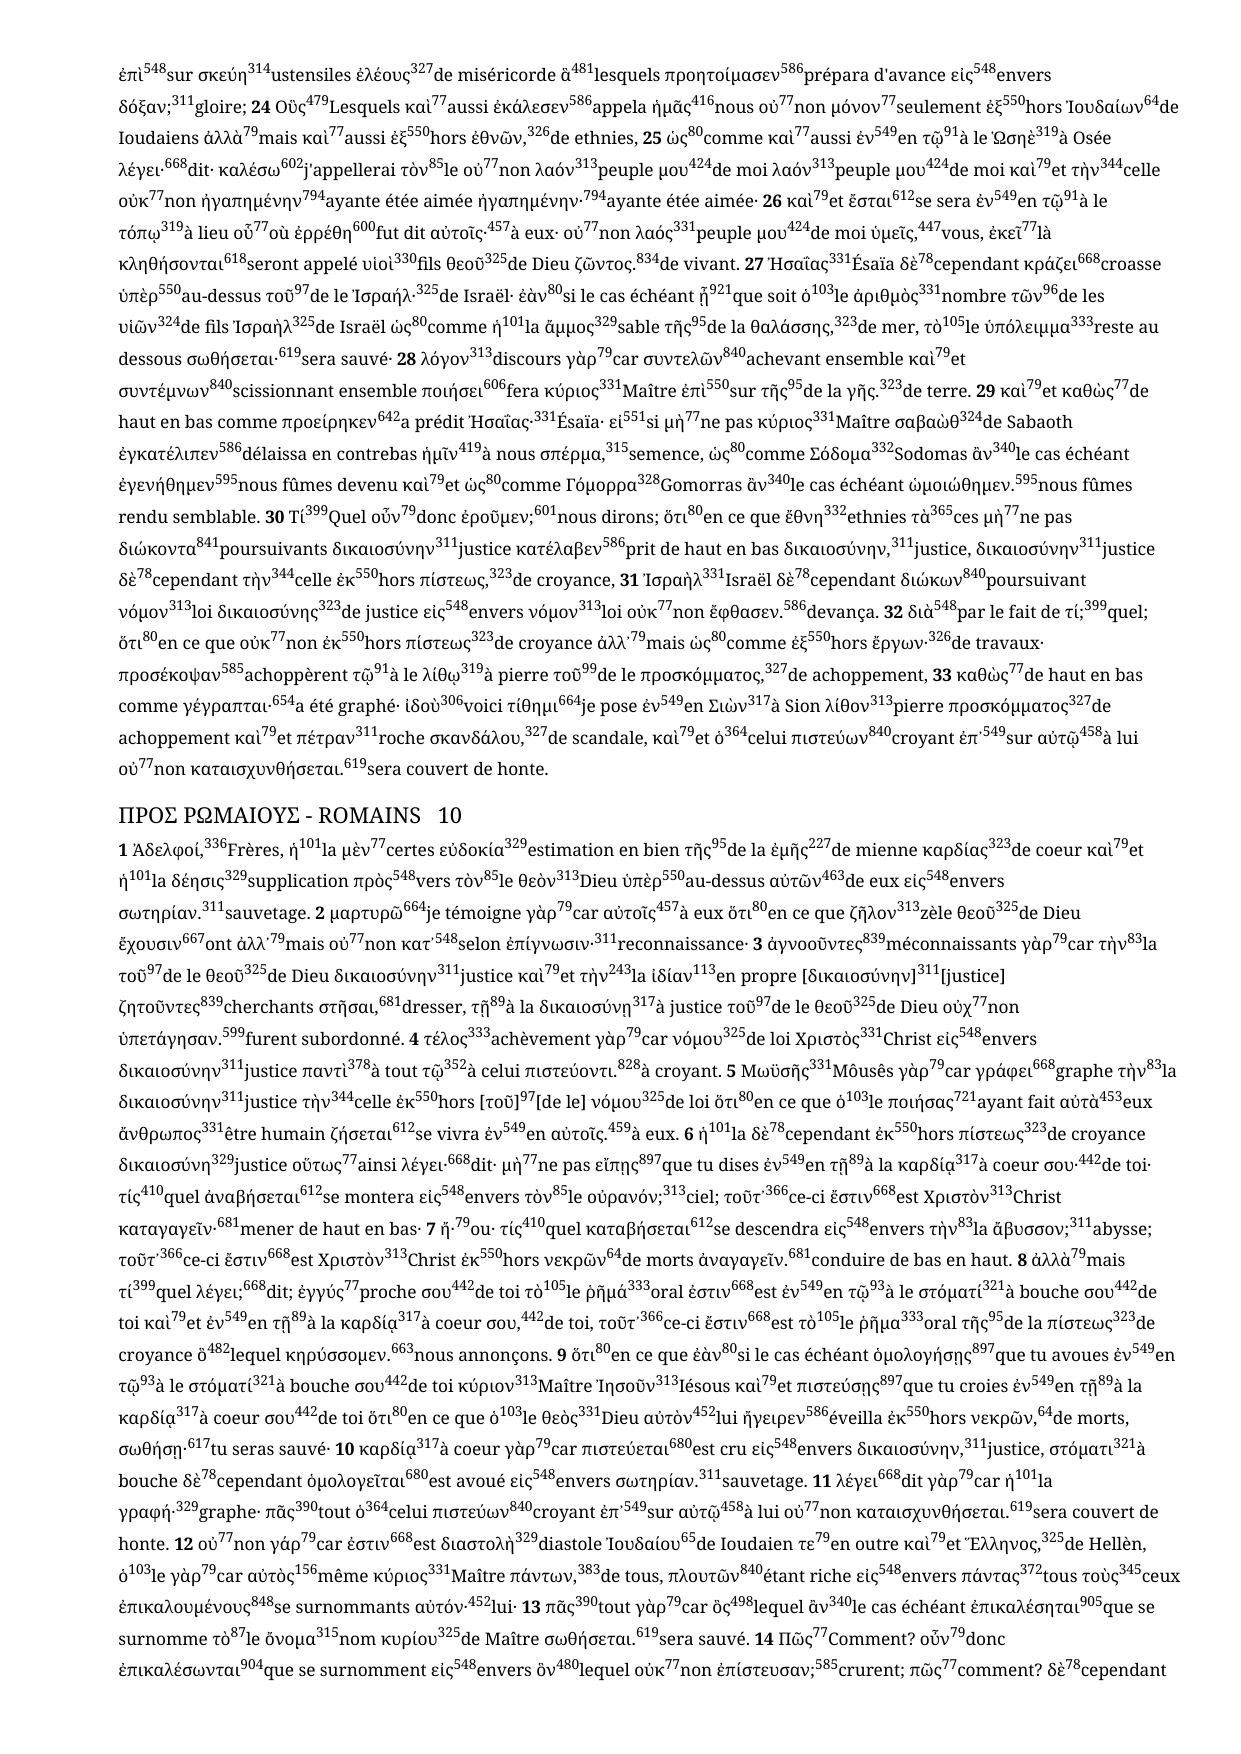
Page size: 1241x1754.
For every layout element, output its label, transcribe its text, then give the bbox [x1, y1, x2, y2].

text 1 Ἀλήθειαν311Vérité λέγω664je dis ἐν549en Χριστῷ,319à Christ, οὐ77non ψεύδομαι,670je me mens, συμμαρτυρούσης832de témoignante avec μοι420à moi τῆς95de la συνειδήσεώς323de conscience μου424de moi ἐν549en πνεύματι321à souffle ἁγίῳ,12à saint, 2 ὅτι80en ce que λύπη329tristesse μοί420à moi ἐστιν668est μεγάλη45grande καὶ79et ἀδιάλειπτος20incessante ὀδύνη329douleur τῇ89à la καρδίᾳ317à coeur μου.424de moi. 3 ηὐχόμην627je me souhaitais γὰρ79car ἀνάθεμα333anathème εἶναι689être αὐτὸς513moi-même ἐγὼ431moi ἀπὸ550au loin τοῦ97de le Χριστοῦ325de Christ ὑπὲρ550au-dessus τῶν96de les ἀδελφῶν324de frères μου424de moi τῶν96de les συγγενῶν64de congénitaux μου424de moi κατὰ548selon σάρκα,311chair, 4 οἵτινές497lesquels des quelconques εἰσιν667sont Ἰσραηλῖται,330Israélites, ὧν491de lesquels ἡ101la υἱοθεσία329adoption comme fils καὶ79et ἡ101la δόξα329gloire καὶ79et αἱ100les διαθῆκαι328dispositions καὶ79et ἡ101la νομοθεσία329législation καὶ79et ἡ101la λατρεία329adoration καὶ79et αἱ100les ἐπαγγελίαι,328promesses, 5 ὧν491de lesquels οἱ102les πατέρες330pères καὶ79et ἐξ550hors ὧν491de lesquels ὁ103le Χριστὸς331Christ τὸ366ce κατὰ548selon σάρκα,311chair, ὁ364celui ὢν840étant ἐπὶ550sur πάντων385de tous θεὸς331Dieu εὐλογητὸς47élogié εἰς548envers τοὺς84les αἰῶνας,312ères, ἀμήν.304amen. 6 Οὐχ77Non οἷον500tel que δὲ78cependant ὅτι80en ce que ἐκπέπτωκεν642a tombé dehors ὁ103le λόγος331discours τοῦ97de le θεοῦ.325de Dieu. οὐ77non γὰρ79car πάντες286tous οἱ363ceux ἐξ550hors Ἰσραὴλ325de Israël οὗτοι363ceux-ci Ἰσραήλ·331Israël· 7 οὐδ᾽79non cependant ὅτι80en ce que εἰσὶν667sont σπέρμα333semence Ἀβραὰμ325de Abraam πάντες389tous τέκνα,332enfants, ἀλλ᾽·79mais· ἐν549en Ἰσαὰκ319à Isaak κληθήσεταί619sera appelé σοι439à toi σπέρμα.333semence. 8 τοῦτ᾽366ce-ci ἔστιν,668est, οὐ77non τὰ104les τέκνα332enfants τῆς95de la σαρκὸς323de chair ταῦτα365ces-ci τέκνα332enfants τοῦ97de le θεοῦ325de Dieu ἀλλὰ79mais τὰ104les τέκνα332enfants τῆς95de la ἐπαγγελίας323de promesse λογίζεται680est calculé εἰς548envers σπέρμα.315semence. 9 ἐπαγγελίας323de promesse γὰρ79car ὁ103le λόγος331discours οὗτος·156celui-ci· κατὰ548selon τὸν85le καιρὸν313moment τοῦτον138celui-ci ἐλεύσομαι608je me viendrai καὶ79et ἔσται612se sera τῇ89à la Σάρρᾳ317à Sarra υἱός.331fils. 10 Οὐ77Non μόνον77seulement δέ,78cependant, ἀλλὰ79mais καὶ77aussi Ῥεβέκκα329Rebekka ἐξ550hors ἑνὸς65de un κοίτην311couche ἔχουσα,838ayante, Ἰσαὰκ325de Isaak τοῦ97de le πατρὸς325de père ἡμῶν·423de nous· 11 μήπω77ne pas encore γὰρ79car γεννηθέντων753de ayants étés engendrés μηδὲ79ni cependant πραξάντων715de ayants pratiqués τι271un quelconque ἀγαθὸν55bon ἢ79ou φαῦλον,55dérisoire, ἵνα80afin que ἡ101la κατ᾽548selon ἐκλογὴν311élection πρόθεσις329proposition τοῦ97de le θεοῦ325de Dieu μένῃ,921que reste, 12 οὐκ77non ἐξ550hors ἔργων326de travaux ἀλλ᾽79mais ἐκ550hors τοῦ358de celui καλοῦντος,834de appelant, ἐρρέθη600fut dit αὐτῇ456à elle ὅτι80en ce que ὁ103le μείζων71plus grand δουλεύσει606sera esclave τῷ91à le ἐλάσσονι,59à moindre, 13 καθὼς77de haut en bas comme γέγραπται·654a été graphé· τὸν85le Ἰακὼβ313Iakob ἠγάπησα,582j'aimai, τὸν85le δὲ78cependant Ἠσαῦ313Esaü ἐμίσησα.582je haïs. 14 Τί399Quel οὖν79donc ἐροῦμεν;601nous dirons; μὴ340ne pas ἀδικία329injustice παρὰ549à côté τῷ91à le θεῷ;319à Dieu; μὴ77ne pas γένοιτο.696que se devienne. 15 τῷ91à le Μωϋσεῖ319à Môusês γὰρ79car λέγει·668dit· ἐλεήσω602je ferai miséricorde ὃν480lequel ἂν340le cas échéant ἐλεῶ917que je fasse miséricorde καὶ79et οἰκτειρήσω602je compassionnerai ὃν480lequel ἂν340le cas échéant οἰκτείρω.917que je compassionne. 16 ἄρα77par conséquent οὖν79donc οὐ77non τοῦ358de celui θέλοντος834de voulant οὐδὲ79non cependant τοῦ358de celui τρέχοντος834de courant ἀλλὰ79mais τοῦ358de celui ἐλεῶντος834de faisant miséricorde θεοῦ.325de Dieu. 17 λέγει668dit γὰρ79car ἡ101la γραφὴ329graphe τῷ91à le Φαραὼ319à Pharaon ὅτι80en ce que εἰς548envers αὐτὸ348même τοῦτο140ce-ci ἐξήγειρά582j'éveillai dehors σε437toi ὅπως80de telle manière que ἐνδείξωμαι901que je me montre dedans ἐν549en σοὶ439à toi τὴν83la δύναμίν311puissance μου424de moi καὶ79et ὅπως80de telle manière que διαγγελῇ911que soit annoncé à travers τὸ105le ὄνομά333nom μου424de moi ἐν549en πάσῃ273à toute τῇ89à la γῇ.317à terre. 18 ἄρα77par conséquent οὖν79donc ὃν480lequel θέλει668veut ἐλεεῖ,668fait miséricorde, ὃν480lequel δὲ78cependant θέλει668veut σκληρύνει.668durcit. 19 Ἐρεῖς604Tu diras μοι420à moi οὖν·79donc· τί399quel [οὖν]79[donc] ἔτι77encore μέμφεται;674se blâme; τῷ93à le γὰρ79car βουλήματι321à dessein αὐτοῦ464de lui τίς410quel ἀνθέστηκεν;642a dressé contre; 20 ὦ304O ἄνθρωπε,337être humain, μενοῦνγε340certes donc au moins σὺ448toi τίς410quel εἶ666tu es ὁ364celui ἀνταποκρινόμενος867se répondant contre τῷ91à le θεῷ;319à Dieu; μὴ340ne pas ἐρεῖ606dira τὸ105le πλάσμα333ouvrage façonné τῷ352à celui πλάσαντι·713à ayant façonné· τί399quel με417moi ἐποίησας584tu fis οὕτως;77ainsi; 21 ἢ79ou οὐκ340non ἔχει668a ἐξουσίαν311autorité ὁ103le κεραμεὺς331potier τοῦ97de le πηλοῦ325de boue ἐκ550hors τοῦ99de le αὐτοῦ152de même φυράματος327de pâte ποιῆσαι681faire ὃ375lequel μὲν79certes εἰς548envers τιμὴν311valeur σκεῦος315ustensile ὃ375lequel δὲ78cependant εἰς548envers ἀτιμίαν;311dévalorisation; 22 εἰ80si δὲ78cependant θέλων840voulant ὁ103le θεὸς331Dieu ἐνδείξασθαι682se montrer dedans τὴν243la ὀργὴν311colère καὶ79et γνωρίσαι681faire connaître τὸ87le δυνατὸν55puissant αὐτοῦ464de lui ἤνεγκεν586porta ἐν549en πολλῇ273à nombreuse μακροθυμίᾳ317à distance de fureur σκεύη314ustensiles ὀργῆς323de colère κατηρτισμένα797ayants étés ajustés complètement εἰς548envers ἀπώλειαν,311déperdition, 23 καὶ79et ἵνα80afin que γνωρίσῃ899que fasse connaître τὸν85le πλοῦτον313richesse τῆς95de la δόξης323de gloire αὐτοῦ464de lui ἐπὶ548sur σκεύη314ustensiles ἐλέους327de miséricorde ἃ481lesquels προητοίμασεν586prépara d'avance εἰς548envers δόξαν;311gloire; 24 Οὓς479Lesquels καὶ77aussi ἐκάλεσεν586appela ἡμᾶς416nous οὐ77non μόνον77seulement ἐξ550hors Ἰουδαίων64de Ioudaiens ἀλλὰ79mais καὶ77aussi ἐξ550hors ἐθνῶν,326de ethnies, 25 ὡς80comme καὶ77aussi ἐν549en τῷ91à le Ὡσηὲ319à Osée λέγει·668dit· καλέσω602j'appellerai τὸν85le οὐ77non λαόν313peuple μου424de moi λαόν313peuple μου424de moi καὶ79et τὴν344celle οὐκ77non ἠγαπημένην794ayante étée aimée ἠγαπημένην·794ayante étée aimée· 26 καὶ79et ἔσται612se sera ἐν549en τῷ91à le τόπῳ319à lieu οὗ77où ἐρρέθη600fut dit αὐτοῖς·457à eux· οὐ77non λαός331peuple μου424de moi ὑμεῖς,447vous, ἐκεῖ77là κληθήσονται618seront appelé υἱοὶ330fils θεοῦ325de Dieu ζῶντος.834de vivant. 27 Ἠσαΐας331Ésaïa δὲ78cependant κράζει668croasse ὑπὲρ550au-dessus τοῦ97de le Ἰσραήλ·325de Israël· ἐὰν80si le cas échéant ᾖ921que soit ὁ103le ἀριθμὸς331nombre τῶν96de les υἱῶν324de fils Ἰσραὴλ325de Israël ὡς80comme ἡ101la ἄμμος329sable τῆς95de la θαλάσσης,323de mer, τὸ105le ὑπόλειμμα333reste au dessous σωθήσεται·619sera sauvé· 28 λόγον313discours γὰρ79car συντελῶν840achevant ensemble καὶ79et συντέμνων840scissionnant ensemble ποιήσει606fera κύριος331Maître ἐπὶ550sur τῆς95de la γῆς.323de terre. 29 καὶ79et καθὼς77de haut en bas comme προείρηκεν642a prédit Ἠσαΐας·331Ésaïa· εἰ551si μὴ77ne pas κύριος331Maître σαβαὼθ324de Sabaoth ἐγκατέλιπεν586délaissa en contrebas ἡμῖν419à nous σπέρμα,315semence, ὡς80comme Σόδομα332Sodomas ἂν340le cas échéant ἐγενήθημεν595nous fûmes devenu καὶ79et ὡς80comme Γόμορρα328Gomorras ἂν340le cas échéant ὡμοιώθημεν.595nous fûmes rendu semblable. 30 Τί399Quel οὖν79donc ἐροῦμεν;601nous dirons; ὅτι80en ce que ἔθνη332ethnies τὰ365ces μὴ77ne pas διώκοντα841poursuivants δικαιοσύνην311justice κατέλαβεν586prit de haut en bas δικαιοσύνην,311justice, δικαιοσύνην311justice δὲ78cependant τὴν344celle ἐκ550hors πίστεως,323de croyance, 31 Ἰσραὴλ331Israël δὲ78cependant διώκων840poursuivant νόμον313loi δικαιοσύνης323de justice εἰς548envers νόμον313loi οὐκ77non ἔφθασεν.586devança. 32 διὰ548par le fait de τί;399quel; ὅτι80en ce que οὐκ77non ἐκ550hors πίστεως323de croyance ἀλλ᾽79mais ὡς80comme ἐξ550hors ἔργων·326de travaux· προσέκοψαν585achoppèrent τῷ91à le λίθῳ319à pierre τοῦ99de le προσκόμματος,327de achoppement, 33 καθὼς77de haut en bas comme γέγραπται·654a été graphé· ἰδοὺ306voici τίθημι664je pose ἐν549en Σιὼν317à Sion λίθον313pierre προσκόμματος327de achoppement καὶ79et πέτραν311roche σκανδάλου,327de scandale, καὶ79et ὁ364celui πιστεύων840croyant ἐπ᾽549sur αὐτῷ458à lui οὐ77non καταισχυνθήσεται.619sera couvert de honte. [118, 59, 1181, 781]
text ΠΡΟΣ ΡΩΜΑΙΟΥΣ - ROMAINS 10 [118, 799, 1181, 829]
text 1 Ἀδελφοί,336Frères, ἡ101la μὲν77certes εὐδοκία329estimation en bien τῆς95de la ἐμῆς227de mienne καρδίας323de coeur καὶ79et ἡ101la δέησις329supplication πρὸς548vers τὸν85le θεὸν313Dieu ὑπὲρ550au-dessus αὐτῶν463de eux εἰς548envers σωτηρίαν.311sauvetage. 2 μαρτυρῶ664je témoigne γὰρ79car αὐτοῖς457à eux ὅτι80en ce que ζῆλον313zèle θεοῦ325de Dieu ἔχουσιν667ont ἀλλ᾽79mais οὐ77non κατ᾽548selon ἐπίγνωσιν·311reconnaissance· 3 ἀγνοοῦντες839méconnaissants γὰρ79car τὴν83la τοῦ97de le θεοῦ325de Dieu δικαιοσύνην311justice καὶ79et τὴν243la ἰδίαν113en propre [δικαιοσύνην]311[justice] ζητοῦντες839cherchants στῆσαι,681dresser, τῇ89à la δικαιοσύνῃ317à justice τοῦ97de le θεοῦ325de Dieu οὐχ77non ὑπετάγησαν.599furent subordonné. 4 τέλος333achèvement γὰρ79car νόμου325de loi Χριστὸς331Christ εἰς548envers δικαιοσύνην311justice παντὶ378à tout τῷ352à celui πιστεύοντι.828à croyant. 5 Μωϋσῆς331Môusês γὰρ79car γράφει668graphe τὴν83la δικαιοσύνην311justice τὴν344celle ἐκ550hors [τοῦ]97[de le] νόμου325de loi ὅτι80en ce que ὁ103le ποιήσας721ayant fait αὐτὰ453eux ἄνθρωπος331être humain ζήσεται612se vivra ἐν549en αὐτοῖς.459à eux. 6 ἡ101la δὲ78cependant ἐκ550hors πίστεως323de croyance δικαιοσύνη329justice οὕτως77ainsi λέγει·668dit· μὴ77ne pas εἴπῃς897que tu dises ἐν549en τῇ89à la καρδίᾳ317à coeur σου·442de toi· τίς410quel ἀναβήσεται612se montera εἰς548envers τὸν85le οὐρανόν;313ciel; τοῦτ᾽366ce-ci ἔστιν668est Χριστὸν313Christ καταγαγεῖν·681mener de haut en bas· 7 ἤ·79ou· τίς410quel καταβήσεται612se descendra εἰς548envers τὴν83la ἄβυσσον;311abysse; τοῦτ᾽366ce-ci ἔστιν668est Χριστὸν313Christ ἐκ550hors νεκρῶν64de morts ἀναγαγεῖν.681conduire de bas en haut. 8 ἀλλὰ79mais τί399quel λέγει;668dit; ἐγγύς77proche σου442de toi τὸ105le ῥῆμά333oral ἐστιν668est ἐν549en τῷ93à le στόματί321à bouche σου442de toi καὶ79et ἐν549en τῇ89à la καρδίᾳ317à coeur σου,442de toi, τοῦτ᾽366ce-ci ἔστιν668est τὸ105le ῥῆμα333oral τῆς95de la πίστεως323de croyance ὃ482lequel κηρύσσομεν.663nous annonçons. 9 ὅτι80en ce que ἐὰν80si le cas échéant ὁμολογήσῃς897que tu avoues ἐν549en τῷ93à le στόματί321à bouche σου442de toi κύριον313Maître Ἰησοῦν313Iésous καὶ79et πιστεύσῃς897que tu croies ἐν549en τῇ89à la καρδίᾳ317à coeur σου442de toi ὅτι80en ce que ὁ103le θεὸς331Dieu αὐτὸν452lui ἤγειρεν586éveilla ἐκ550hors νεκρῶν,64de morts, σωθήσῃ·617tu seras sauvé· 10 καρδίᾳ317à coeur γὰρ79car πιστεύεται680est cru εἰς548envers δικαιοσύνην,311justice, στόματι321à bouche δὲ78cependant ὁμολογεῖται680est avoué εἰς548envers σωτηρίαν.311sauvetage. 11 λέγει668dit γὰρ79car ἡ101la γραφή·329graphe· πᾶς390tout ὁ364celui πιστεύων840croyant ἐπ᾽549sur αὐτῷ458à lui οὐ77non καταισχυνθήσεται.619sera couvert de honte. 12 οὐ77non γάρ79car ἐστιν668est διαστολὴ329diastole Ἰουδαίου65de Ioudaien τε79en outre καὶ79et Ἕλληνος,325de Hellèn, ὁ103le γὰρ79car αὐτὸς156même κύριος331Maître πάντων,383de tous, πλουτῶν840étant riche εἰς548envers πάντας372tous τοὺς345ceux ἐπικαλουμένους848se surnommants αὐτόν·452lui· 13 πᾶς390tout γὰρ79car ὃς498lequel ἂν340le cas échéant ἐπικαλέσηται905que se surnomme τὸ87le ὄνομα315nom κυρίου325de Maître σωθήσεται.619sera sauvé. 14 Πῶς77Comment? οὖν79donc ἐπικαλέσωνται904que se surnomment εἰς548envers ὃν480lequel οὐκ77non ἐπίστευσαν;585crurent; πῶς77comment? δὲ78cependant πιστεύσωσιν898que croient οὗ492de lequel οὐκ77non ἤκουσαν;585écoutèrent; πῶς77comment? δὲ78cependant ἀκούσωσιν898que écoutent χωρὶς552séparément κηρύσσοντος;834de annonçant; 15 πῶς77comment? δὲ78cependant κηρύξωσιν898que annoncent ἐὰν80si le cas échéant μὴ77ne pas ἀποσταλῶσιν;910que soient envoyé; καθὼς77de haut en bas comme γέγραπται·654a été graphé· ὡς77comme ὡραῖοι46épanouis οἱ102les πόδες330pieds τῶν357de ceux εὐαγγελιζομένων860de se évangélisants [τὰ]86[les] ἀγαθά.54bons. 16 Ἀλλ᾽79Mais οὐ77non πάντες389tous ὑπήκουσαν585écoutèrent en soumission τῷ93à le εὐαγγελίῳ.321à évangile. Ἠσαΐας331Ésaïa γὰρ79car λέγει·668dit· κύριε,337Maître, τίς410quel ἐπίστευσεν586crut τῇ89à la ἀκοῇ317à écoute ἡμῶν;423de nous; 17 ἄρα77par conséquent ἡ101la πίστις329croyance ἐξ550hors ἀκοῆς,323de écoute, ἡ101la δὲ78cependant ἀκοὴ329écoute διὰ550par ῥήματος327de oral Χριστοῦ.325de Christ. 18 ἀλλὰ79mais λέγω,664je dis, μὴ340ne pas οὐκ77non ἤκουσαν;585écoutèrent; μενοῦνγε·340certes donc au moins· εἰς548envers πᾶσαν267toute τὴν83la γῆν311terre ἐξῆλθεν586sortit ὁ103le φθόγγος331son αὐτῶν463de eux καὶ79et εἰς548envers τὰ86les πέρατα314limites τῆς95de la οἰκουμένης323de écoumène τὰ104les ῥήματα332oraux αὐτῶν.463de eux. 19 ἀλλὰ79mais λέγω,664je dis, μὴ340ne pas Ἰσραὴλ331Israël οὐκ77non ἔγνω;586connut; πρῶτος71premier Μωϋσῆς331Môusês λέγει·668dit· ἐγὼ431moi παραζηλώσω602je zélerai à côté ὑμᾶς436vous ἐπ᾽549sur οὐκ77non ἔθνει,321à ethnie, ἐπ᾽549sur ἔθνει321à ethnie ἀσυνέτῳ12à sans capable de comprendre παροργιῶ602je mettrai en colère côte à côte ὑμᾶς.436vous. 20 Ἠσαΐας331Ésaïa δὲ78cependant ἀποτολμᾷ668enhardit καὶ79et λέγει·668dit· εὑρέθην596je fus trouvé [ἐν]549[en] τοῖς351à ceux ἐμὲ417moi μὴ77ne pas ζητοῦσιν,827à cherchants, ἐμφανὴς47visible dedans ἐγενόμην588je me devins τοῖς351à ceux ἐμὲ417moi μὴ77ne pas ἐπερωτῶσιν.827à surinterrogeants. 21 πρὸς548vers δὲ78cependant τὸν85le Ἰσραὴλ313Israël λέγει·668dit· ὅλην267toute entière τὴν83la ἡμέραν311journée ἐξεπέτασα582je tendis au dehors τὰς82les χεῖράς310mains μου424de moi πρὸς548vers λαὸν313peuple ἀπειθοῦντα822désobéissant καὶ79et ἀντιλέγοντα.822contredisant. [118, 834, 1181, 1682]
